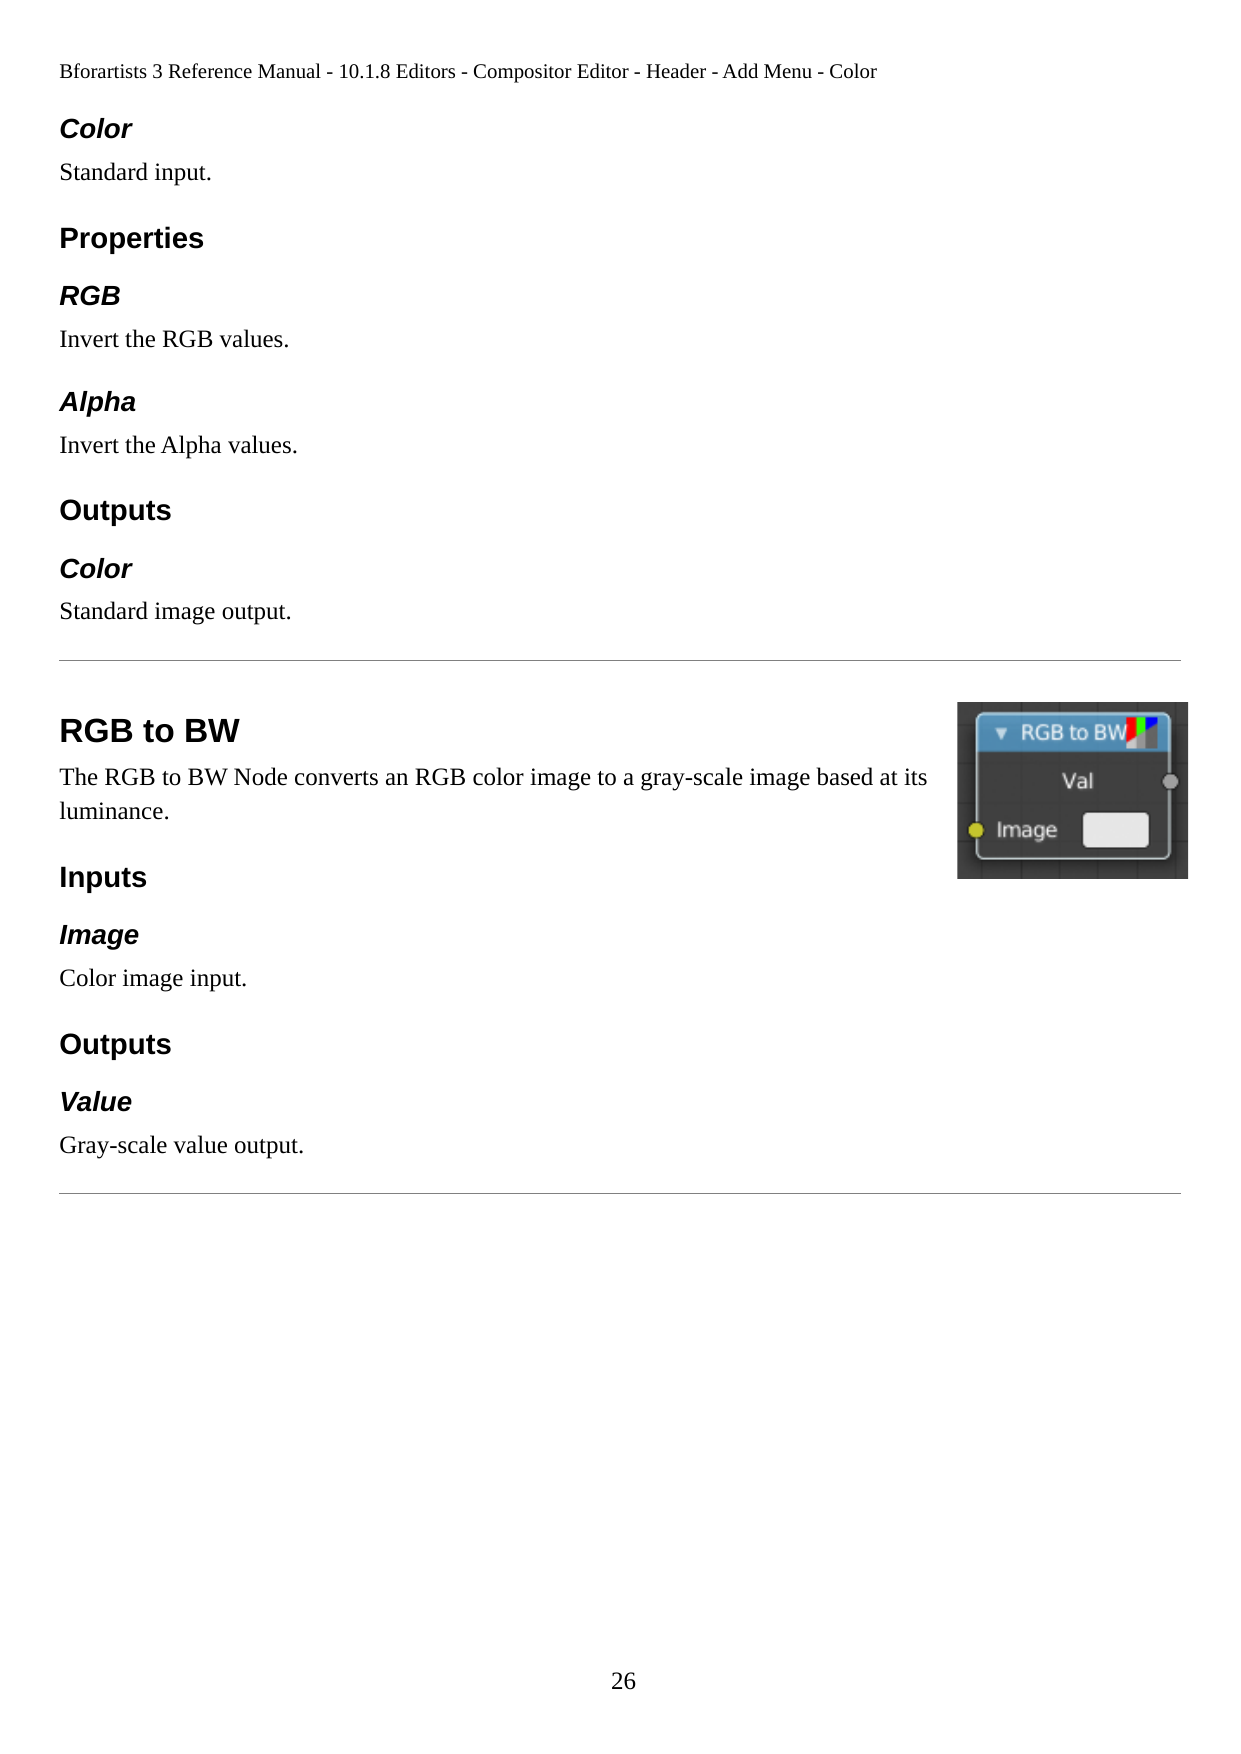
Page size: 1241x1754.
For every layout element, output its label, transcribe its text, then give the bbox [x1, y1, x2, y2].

text Color image input. [59, 963, 1181, 992]
text Standard image output. [59, 596, 1181, 625]
picture [957, 702, 1189, 879]
subtitle Inputs [59, 860, 1181, 893]
subtitle RGB [59, 279, 1181, 311]
text Gray-scale value output. [59, 1130, 1181, 1158]
subtitle Image [59, 918, 1181, 950]
subtitle Outputs [59, 493, 1181, 527]
subtitle Color [59, 552, 1181, 584]
subtitle Color [59, 113, 1181, 144]
text Invert the RGB values. [59, 324, 1181, 352]
text Standard input. [59, 157, 1181, 186]
subtitle Outputs [59, 1027, 1181, 1060]
subtitle Properties [59, 221, 1181, 254]
text Invert the Alpha values. [59, 430, 1181, 458]
text The RGB to BW Node converts an RGB color image to a gray-scale image based at its luminance. [59, 762, 957, 825]
subtitle Alpha [59, 385, 1181, 417]
subtitle Value [59, 1085, 1181, 1117]
subtitle RGB to BW [59, 711, 957, 749]
